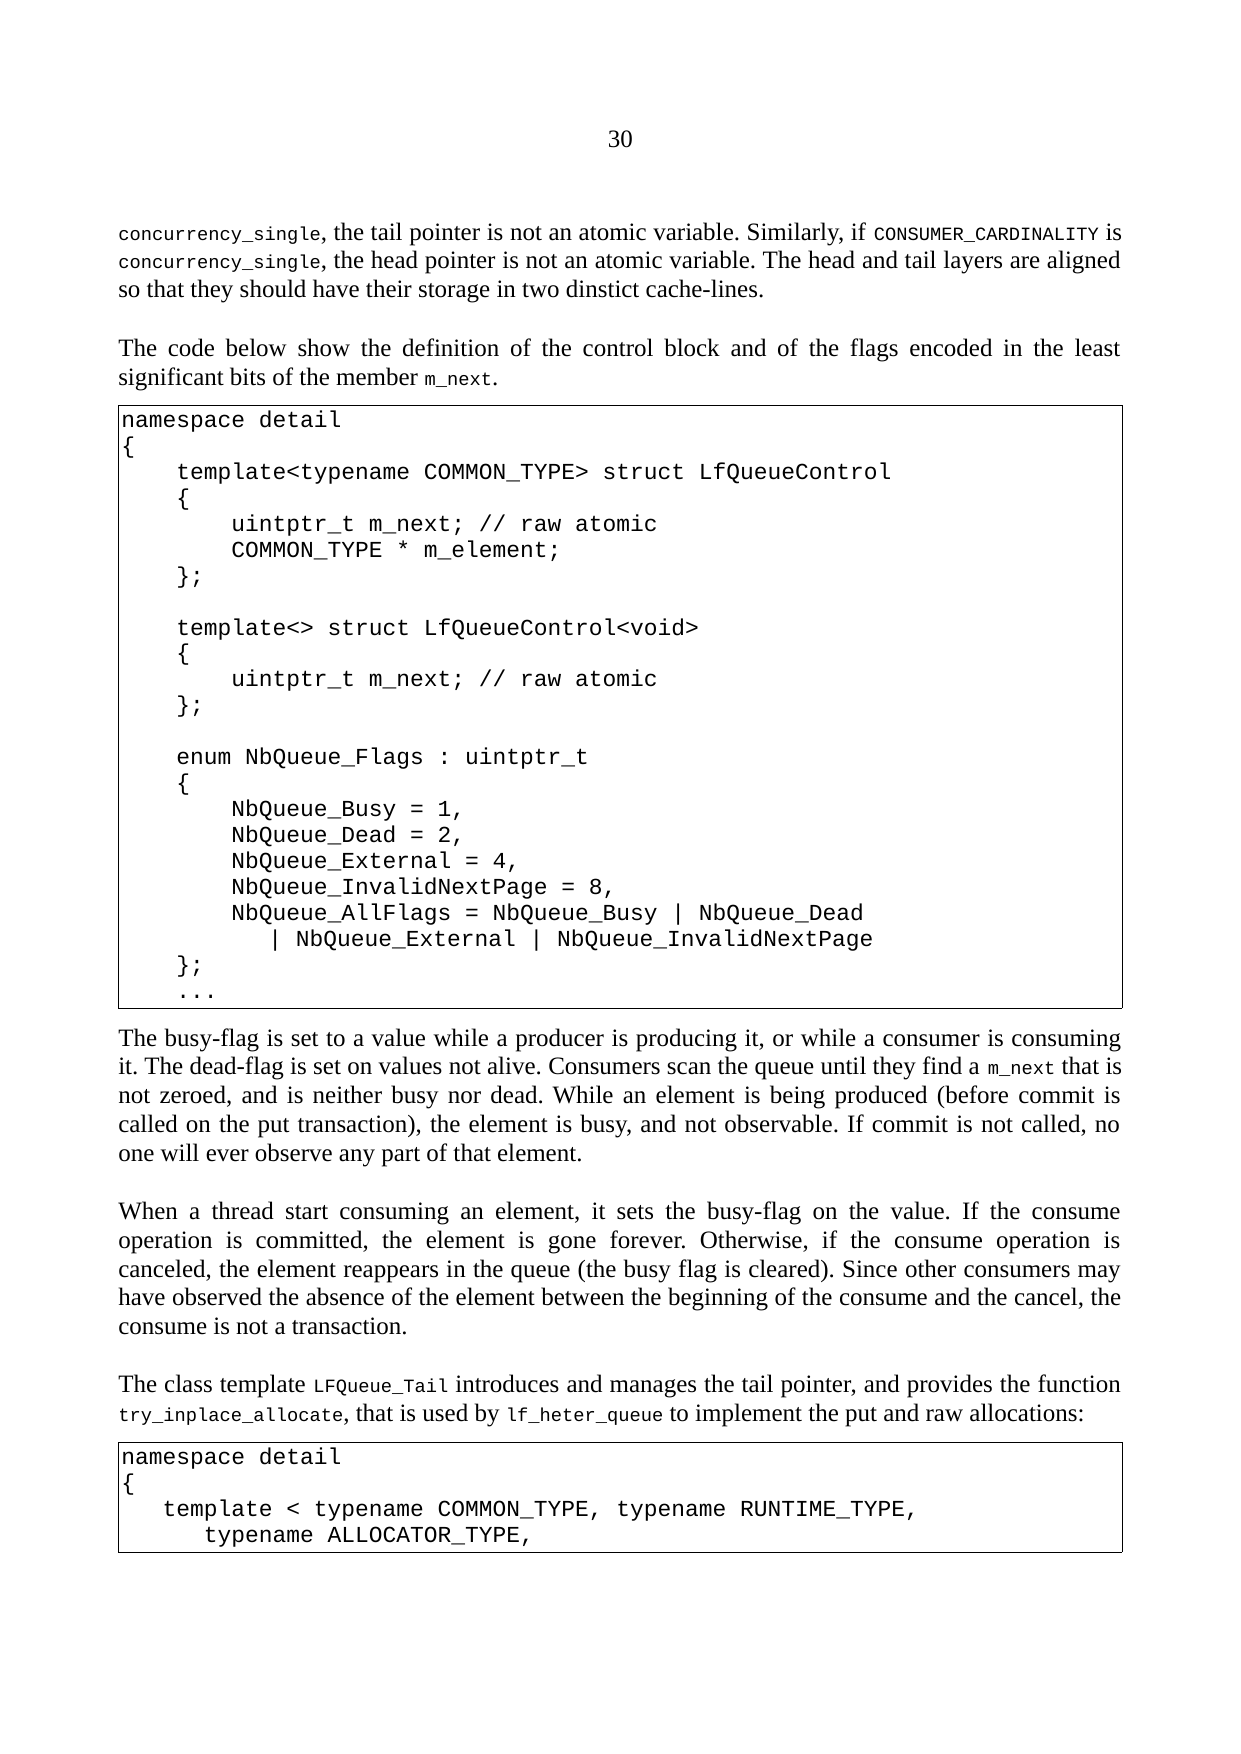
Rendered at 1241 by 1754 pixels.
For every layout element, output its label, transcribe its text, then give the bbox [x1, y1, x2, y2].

text template<> struct LfQueueControl<void> [119, 613, 1122, 639]
text COMMON_TYPE * m_element; [119, 535, 1122, 561]
text typename ALLOCATOR_TYPE, [119, 1520, 1122, 1552]
text namespace detail [119, 1443, 1122, 1468]
text | NbQueue_External | NbQueue_InvalidNextPage [119, 924, 1122, 950]
text { [119, 768, 1122, 794]
text template < typename COMMON_TYPE, typename RUNTIME_TYPE, [119, 1494, 1122, 1520]
text { [119, 431, 1122, 457]
text The code below show the definition of the control block and of the flags encoded in the least significant bits of the member m_next. [118, 333, 1122, 391]
text }; [119, 950, 1122, 976]
text The class template LFQueue_Tail introduces and manages the tail pointer, and provides the function try_inplace_allocate, that is used by lf_heter_queue to implement the put and raw allocations: [118, 1369, 1122, 1427]
text enum NbQueue_Flags : uintptr_t [119, 742, 1122, 768]
text template<typename COMMON_TYPE> struct LfQueueControl [119, 457, 1122, 483]
text NbQueue_Dead = 2, [119, 820, 1122, 846]
text { [119, 483, 1122, 509]
text }; [119, 691, 1122, 719]
text namespace detail [119, 406, 1122, 431]
text When a thread start consuming an element, it sets the busy-flag on the value. If the consume operation is committed, the element is gone forever. Otherwise, if the consume operation is canceled, the element reappears in the queue (the busy flag is cleared). Since other consumers may have observed the absence of the element between the beginning of the consume and the cancel, the consume is not a transaction. [118, 1196, 1122, 1340]
text { [119, 639, 1122, 665]
text { [119, 1468, 1122, 1494]
text NbQueue_External = 4, [119, 846, 1122, 872]
text NbQueue_Busy = 1, [119, 794, 1122, 820]
text NbQueue_InvalidNextPage = 8, [119, 872, 1122, 898]
text NbQueue_AllFlags = NbQueue_Busy | NbQueue_Dead [119, 898, 1122, 924]
text concurrency_single, the tail pointer is not an atomic variable. Similarly, if CONSUMER_CARDINALITY is concurrency_single, the head pointer is not an atomic variable. The head and tail layers are aligned so that they should have their storage in two dinstict cache-lines. [118, 217, 1122, 303]
text uintptr_t m_next; // raw atomic [119, 509, 1122, 535]
text }; [119, 561, 1122, 590]
text The busy-flag is set to a value while a producer is producing it, or while a consumer is consuming it. The dead-flag is set on values not alive. Consumers scan the queue until they find a m_next that is not zeroed, and is neither busy nor dead. While an element is being produced (before commit is called on the put transaction), the element is busy, and not observable. If commit is not called, no one will ever observe any part of that element. [118, 1023, 1122, 1167]
text ... [119, 976, 1122, 1008]
text uintptr_t m_next; // raw atomic [119, 665, 1122, 691]
